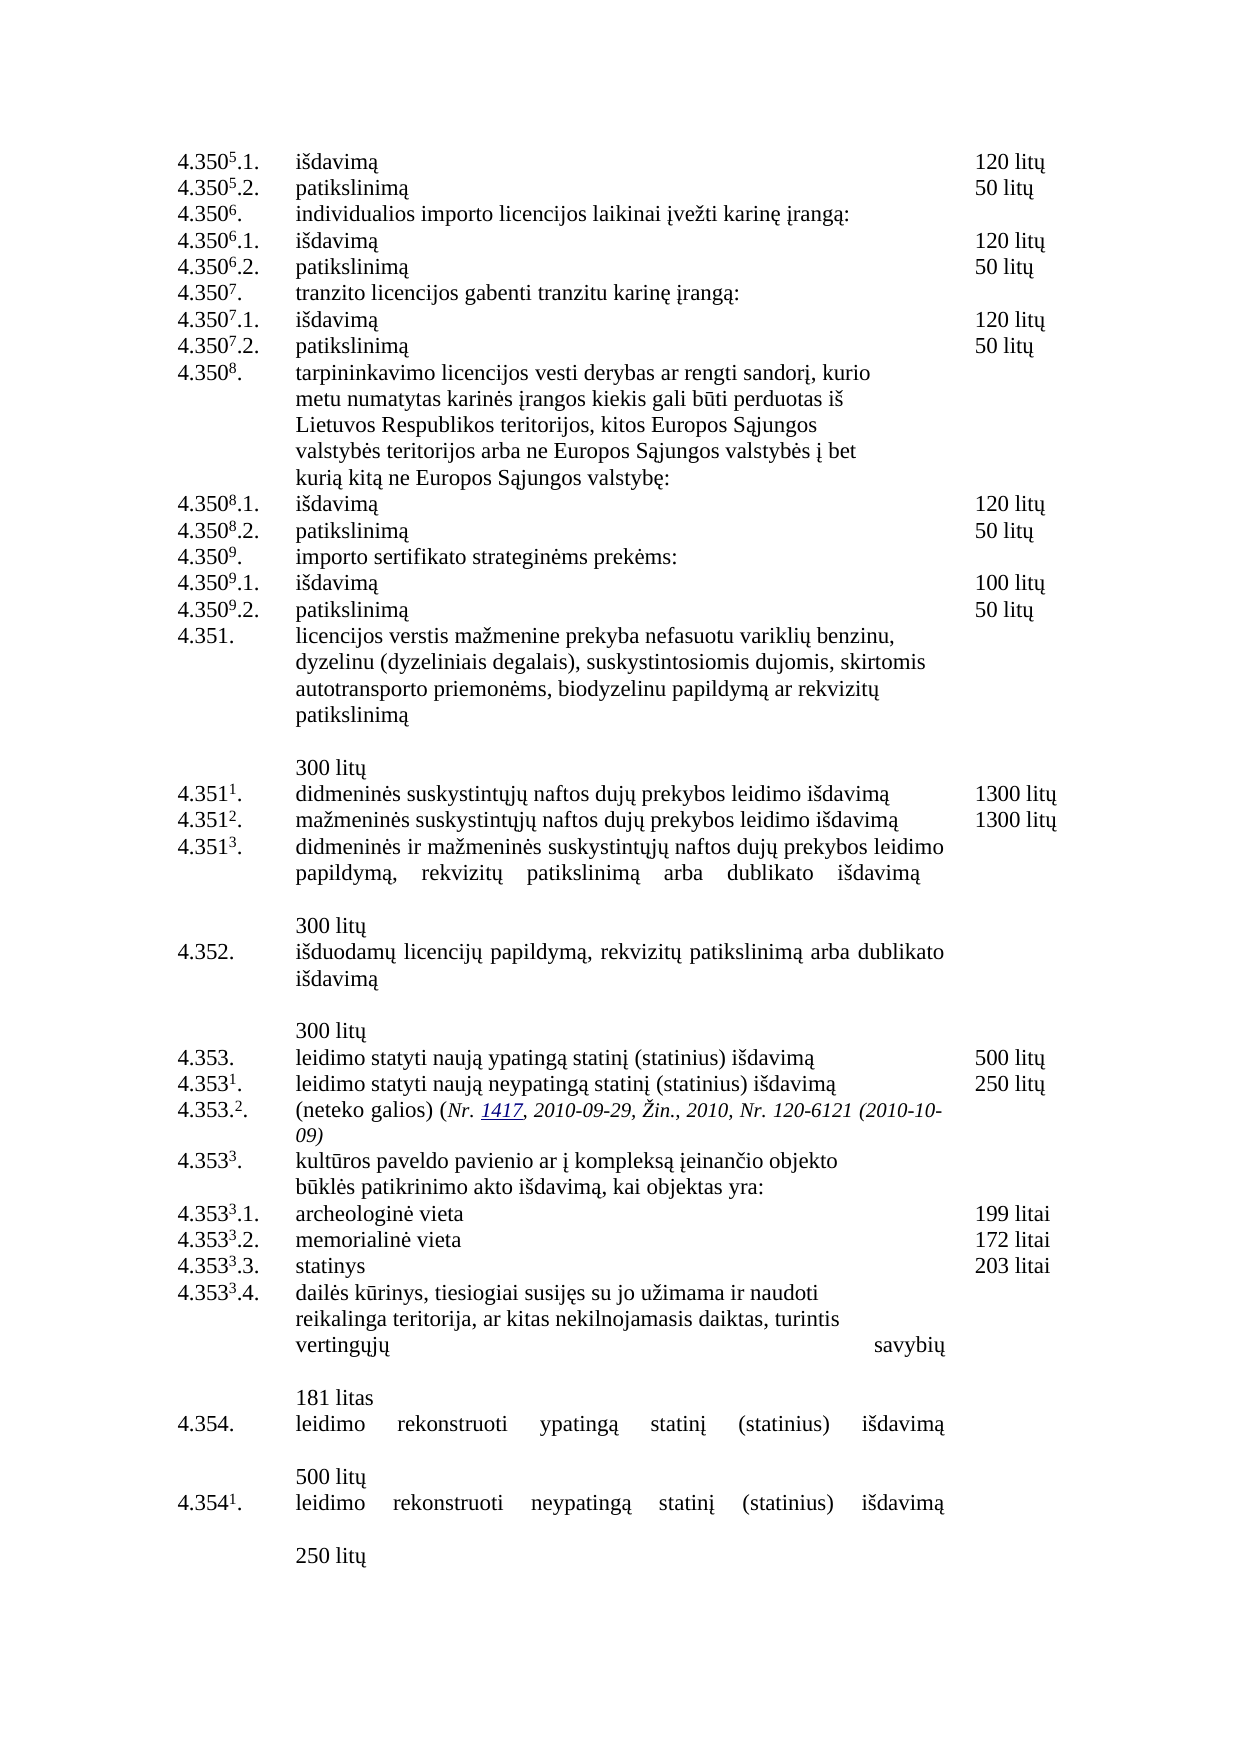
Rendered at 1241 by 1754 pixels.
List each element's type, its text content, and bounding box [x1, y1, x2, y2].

text 4.3533.4. dailės kūrinys, tiesiogiai susijęs su jo užimama ir naudoti [177, 1279, 1122, 1305]
text 4.3512. mažmeninės suskystintųjų naftos dujų prekybos leidimo išdavimą 1300 litų [177, 807, 1122, 833]
text 4.3506.1. išdavimą 120 litų [177, 227, 1122, 253]
text 4.3505.1. išdavimą 120 litų [177, 148, 1122, 174]
text 4.3508. tarpininkavimo licencijos vesti derybas ar rengti sandorį, kurio [177, 358, 1122, 385]
text 4.3533.2. memorialinė vieta 172 litai [177, 1226, 1122, 1252]
text 4.3506. individualios importo licencijos laikinai įvežti karinę įrangą: [177, 200, 1122, 227]
text 4.3507.1. išdavimą 120 litų [177, 306, 1122, 332]
text 4.3513. didmeninės ir mažmeninės suskystintųjų naftos dujų prekybos leidimo papildymą, rekvizitų patikslinimą arba dublikato išdavimą 300 litų [177, 833, 945, 938]
text metu numatytas karinės įrangos kiekis gali būti perduotas iš [252, 385, 1122, 411]
text 4.354. leidimo rekonstruoti ypatingą statinį (statinius) išdavimą 500 litų [177, 1410, 945, 1489]
text 4.353.2. (neteko galios) (Nr. 1417, 2010-09-29, Žin., 2010, Nr. 120-6121 (2010-10-09) [177, 1096, 945, 1147]
text 4.3533.3. statinys 203 litai [177, 1252, 1122, 1279]
text Lietuvos Respublikos teritorijos, kitos Europos Sąjungos [252, 411, 1122, 438]
text 4.352. išduodamų licencijų papildymą, rekvizitų patikslinimą arba dublikato išdavimą 300 litų [177, 938, 945, 1044]
text kurią kitą ne Europos Sąjungos valstybę: [252, 464, 1122, 490]
text 4.3509.1. išdavimą 100 litų [177, 569, 1122, 596]
text 4.353. leidimo statyti naują ypatingą statinį (statinius) išdavimą 500 litų [177, 1044, 1122, 1070]
text 4.3509. importo sertifikato strateginėms prekėms: [177, 543, 1122, 569]
text 4.3507. tranzito licencijos gabenti tranzitu karinę įrangą: [177, 279, 1122, 306]
text 4.3533. kultūros paveldo pavienio ar į kompleksą įeinančio objekto [177, 1147, 1122, 1173]
text 4.3508.1. išdavimą 120 litų [177, 490, 1122, 517]
text 4.3506.2. patikslinimą 50 litų [177, 253, 1122, 279]
text reikalinga teritorija, ar kitas nekilnojamasis daiktas, turintis [177, 1305, 1122, 1331]
text vertingųjų savybių 181 litas [295, 1331, 945, 1410]
text 4.3508.2. patikslinimą 50 litų [177, 517, 1122, 543]
text 4.3511. didmeninės suskystintųjų naftos dujų prekybos leidimo išdavimą 1300 litų [177, 780, 1122, 807]
text 4.3507.2. patikslinimą 50 litų [177, 332, 1122, 358]
text 4.3509.2. patikslinimą 50 litų [177, 596, 1122, 622]
text 4.3541. leidimo rekonstruoti neypatingą statinį (statinius) išdavimą 250 litų [177, 1489, 945, 1568]
text 4.3531. leidimo statyti naują neypatingą statinį (statinius) išdavimą 250 litų [177, 1070, 1122, 1096]
text būklės patikrinimo akto išdavimą, kai objektas yra: [177, 1173, 1122, 1199]
text 4.351. licencijos verstis mažmenine prekyba nefasuotu variklių benzinu, dyzelinu (dyzeliniais degalais), suskystintosiomis dujomis, skirtomis autotransporto priemonėms, biodyzelinu papildymą ar rekvizitų patikslinimą 300 litų [177, 622, 945, 780]
text 4.3505.2. patikslinimą 50 litų [177, 174, 1122, 200]
text 4.3533.1. archeologinė vieta 199 litai [177, 1199, 1122, 1226]
text valstybės teritorijos arba ne Europos Sąjungos valstybės į bet [252, 438, 1122, 464]
